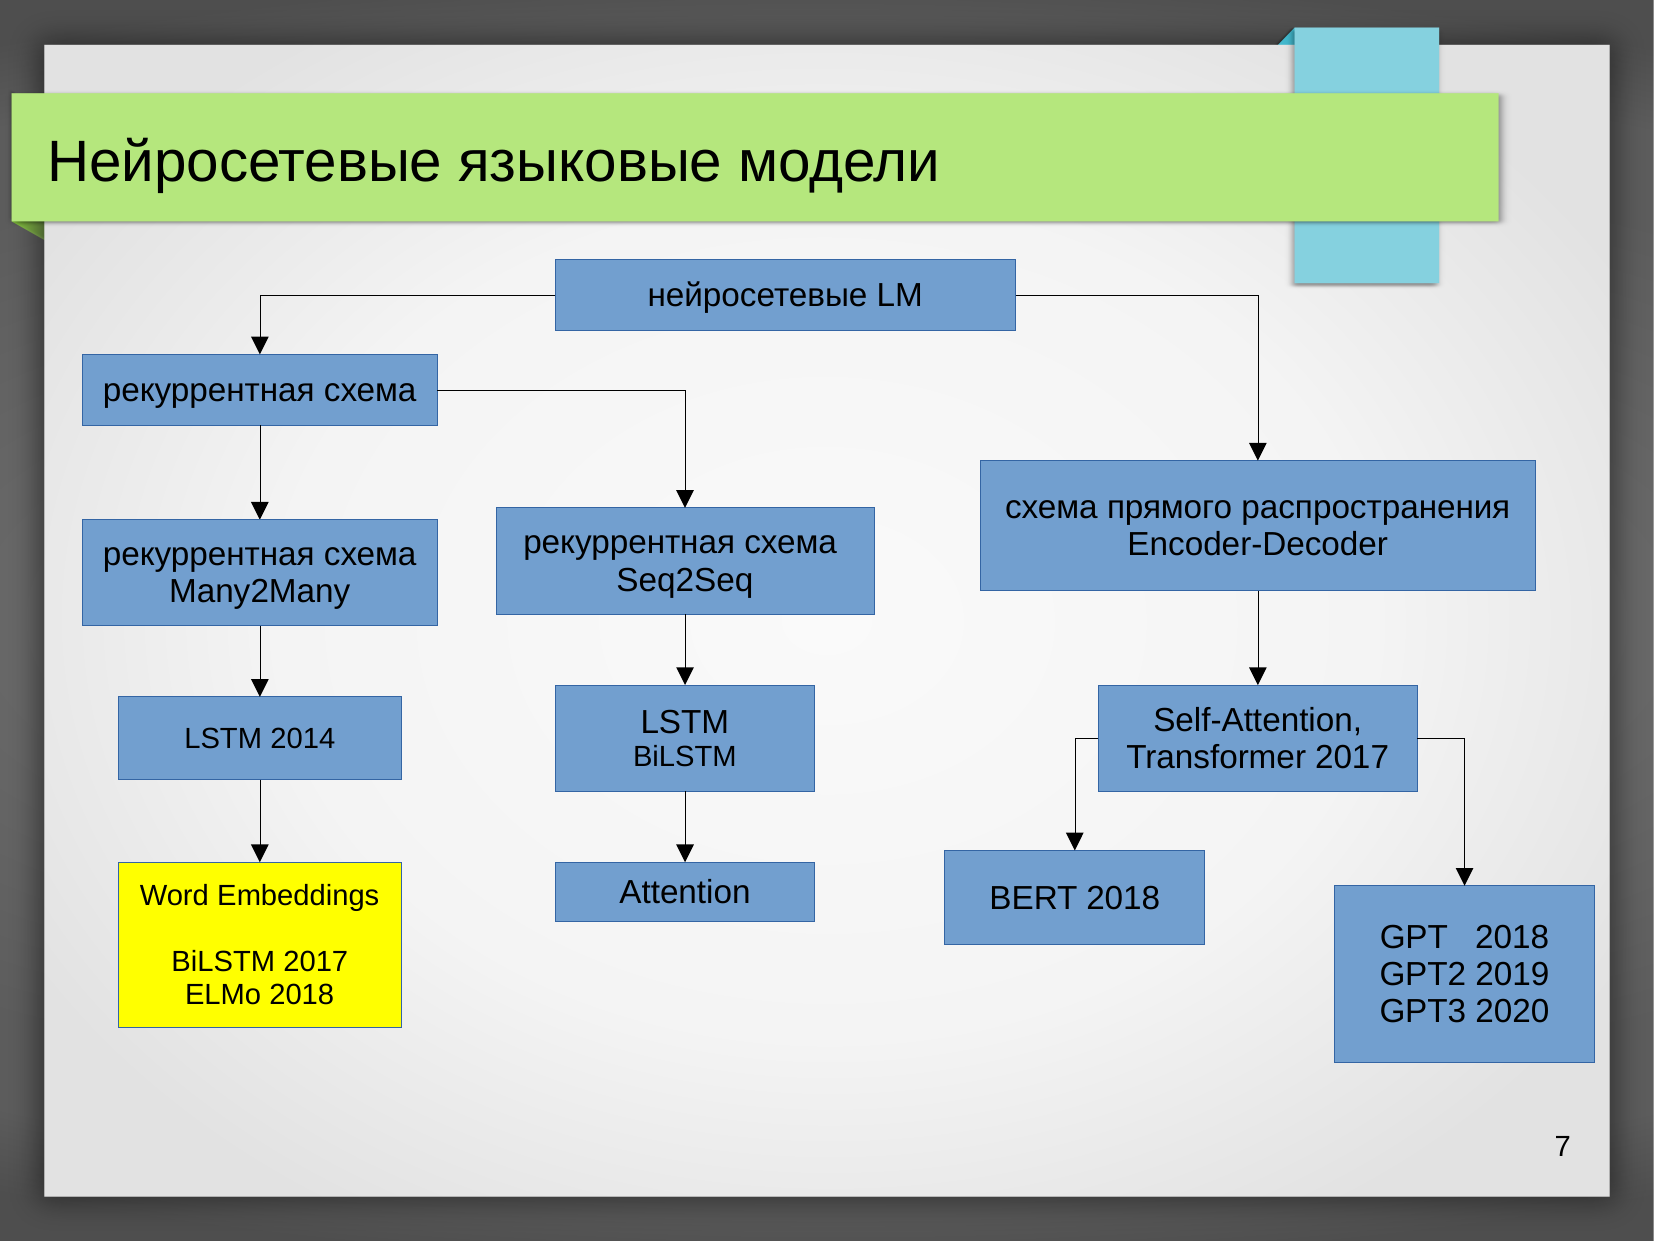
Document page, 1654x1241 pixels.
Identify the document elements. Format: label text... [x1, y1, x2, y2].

text_box Attention [555, 862, 815, 922]
text_box GPT 2018 GPT2 2019 GPT3 2020 [1334, 885, 1595, 1063]
text_box BERT 2018 [944, 850, 1205, 945]
text_box рекуррентная схема Seq2Seq [496, 507, 875, 615]
text_box рекуррентная схема [82, 354, 438, 426]
title Нейросетевые языковые модели [47, 121, 1241, 201]
text_box LSTM BiLSTM [555, 685, 815, 792]
text_box Self-Attention, Transformer 2017 [1098, 685, 1418, 792]
text_box рекуррентная схема Many2Many [82, 519, 438, 626]
text_box нейросетевые LM [555, 259, 1016, 331]
text_box схема прямого распространения Encoder-Decoder [980, 460, 1536, 591]
picture [0, 0, 1654, 1241]
text_box LSTM 2014 [118, 696, 402, 780]
text_box Word Embeddings BiLSTM 2017 ELMo 2018 [118, 862, 402, 1028]
